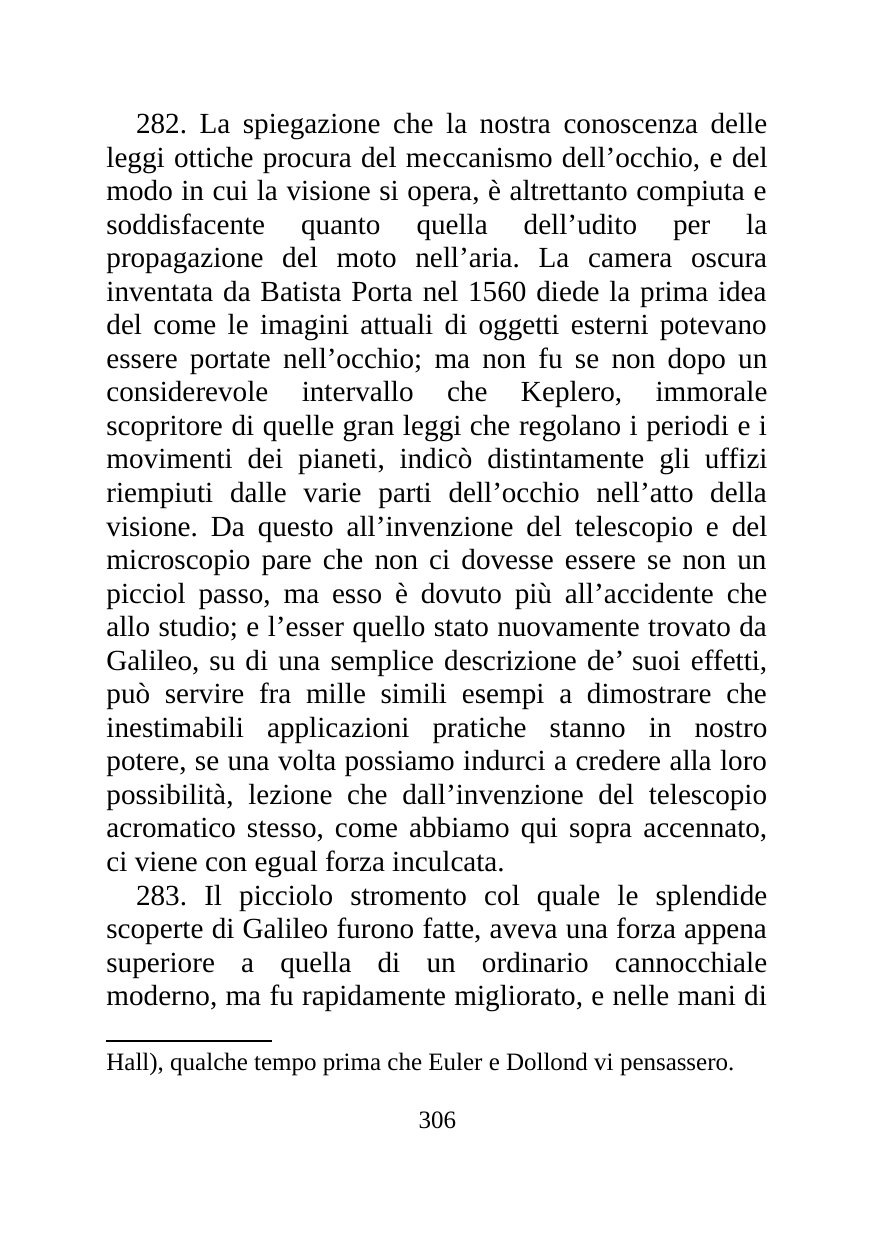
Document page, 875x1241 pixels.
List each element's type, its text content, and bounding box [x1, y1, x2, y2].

text 282. La spiegazione che la nostra conoscenza delle leggi ottiche procura del meccanismo dell’occhio, e del modo in cui la visione si opera, è altrettanto compiuta e soddisfacente quanto quella dell’udito per la propagazione del moto nell’aria. La camera oscura inventata da Batista Porta nel 1560 diede la prima idea del come le imagini attuali di oggetti esterni potevano essere portate nell’occhio; ma non fu se non dopo un considerevole intervallo che Keplero, immorale scopritore di quelle gran leggi che regolano i periodi e i movimenti dei pianeti, indicò distintamente gli uffizi riempiuti dalle varie parti dell’occhio nell’atto della visione. Da questo all’invenzione del telescopio e del microscopio pare che non ci dovesse essere se non un picciol passo, ma esso è dovuto più all’accidente che allo studio; e l’esser quello stato nuovamente trovato da Galileo, su di una semplice descrizione de’ suoi effetti, può servire fra mille simili esempi a dimostrare che inestimabili applicazioni pratiche stanno in nostro potere, se una volta possiamo indurci a credere alla loro possibilità, lezione che dall’invenzione del telescopio acromatico stesso, come abbiamo qui sopra accennato, ci viene con egual forza inculcata. [106, 106, 768, 878]
text Hall), qualche tempo prima che Euler e Dollond vi pensassero. [106, 1047, 768, 1076]
text 283. Il picciolo stromento col quale le splendide scoperte di Galileo furono fatte, aveva una forza appena superiore a quella di un ordinario cannocchiale moderno, ma fu rapidamente migliorato, e nelle mani di [106, 878, 768, 1012]
